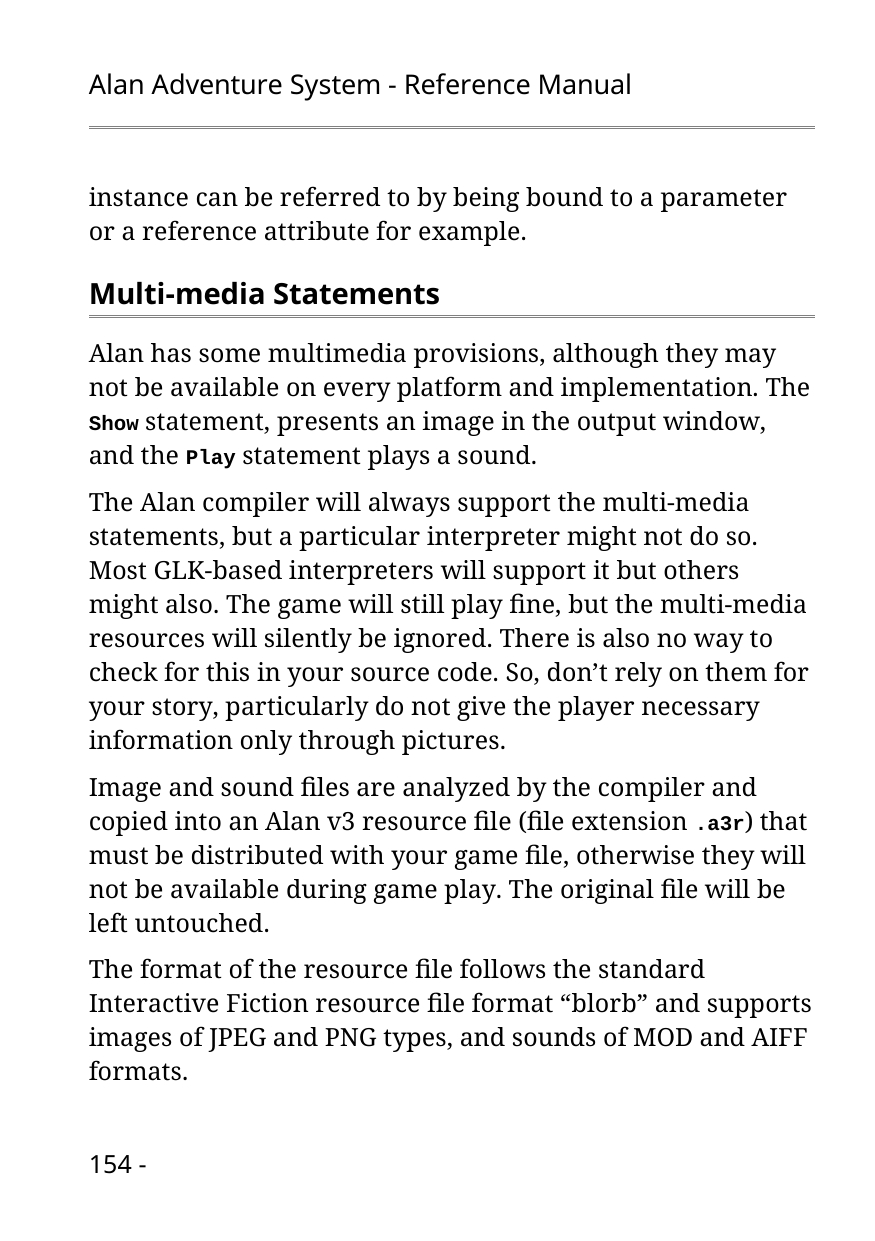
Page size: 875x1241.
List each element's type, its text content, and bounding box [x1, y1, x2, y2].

text instance can be referred to by being bound to a parameter or a reference attribute for example. [88, 180, 815, 248]
text Image and sound files are analyzed by the compiler and copied into an Alan v3 resource file (file extension .a3r) that must be distributed with your game file, otherwise they will not be available during game play. The original file will be left untouched. [88, 770, 815, 939]
subtitle Multi-media Statements [88, 274, 815, 317]
text The Alan compiler will always support the multi-media statements, but a particular interpreter might not do so. Most GLK-based interpreters will support it but others might also. The game will still play fine, but the multi-media resources will silently be ignored. There is also no way to check for this in your source code. So, don’t rely on them for your story, particularly do not give the player necessary information only through pictures. [88, 485, 815, 757]
text The format of the resource file follows the standard Interactive Fiction resource file format “blorb” and supports images of JPEG and PNG types, and sounds of MOD and AIFF formats. [88, 952, 815, 1088]
text Alan has some multimedia provisions, although they may not be available on every platform and implementation. The Show statement, presents an image in the output window, and the Play statement plays a sound. [88, 336, 815, 472]
